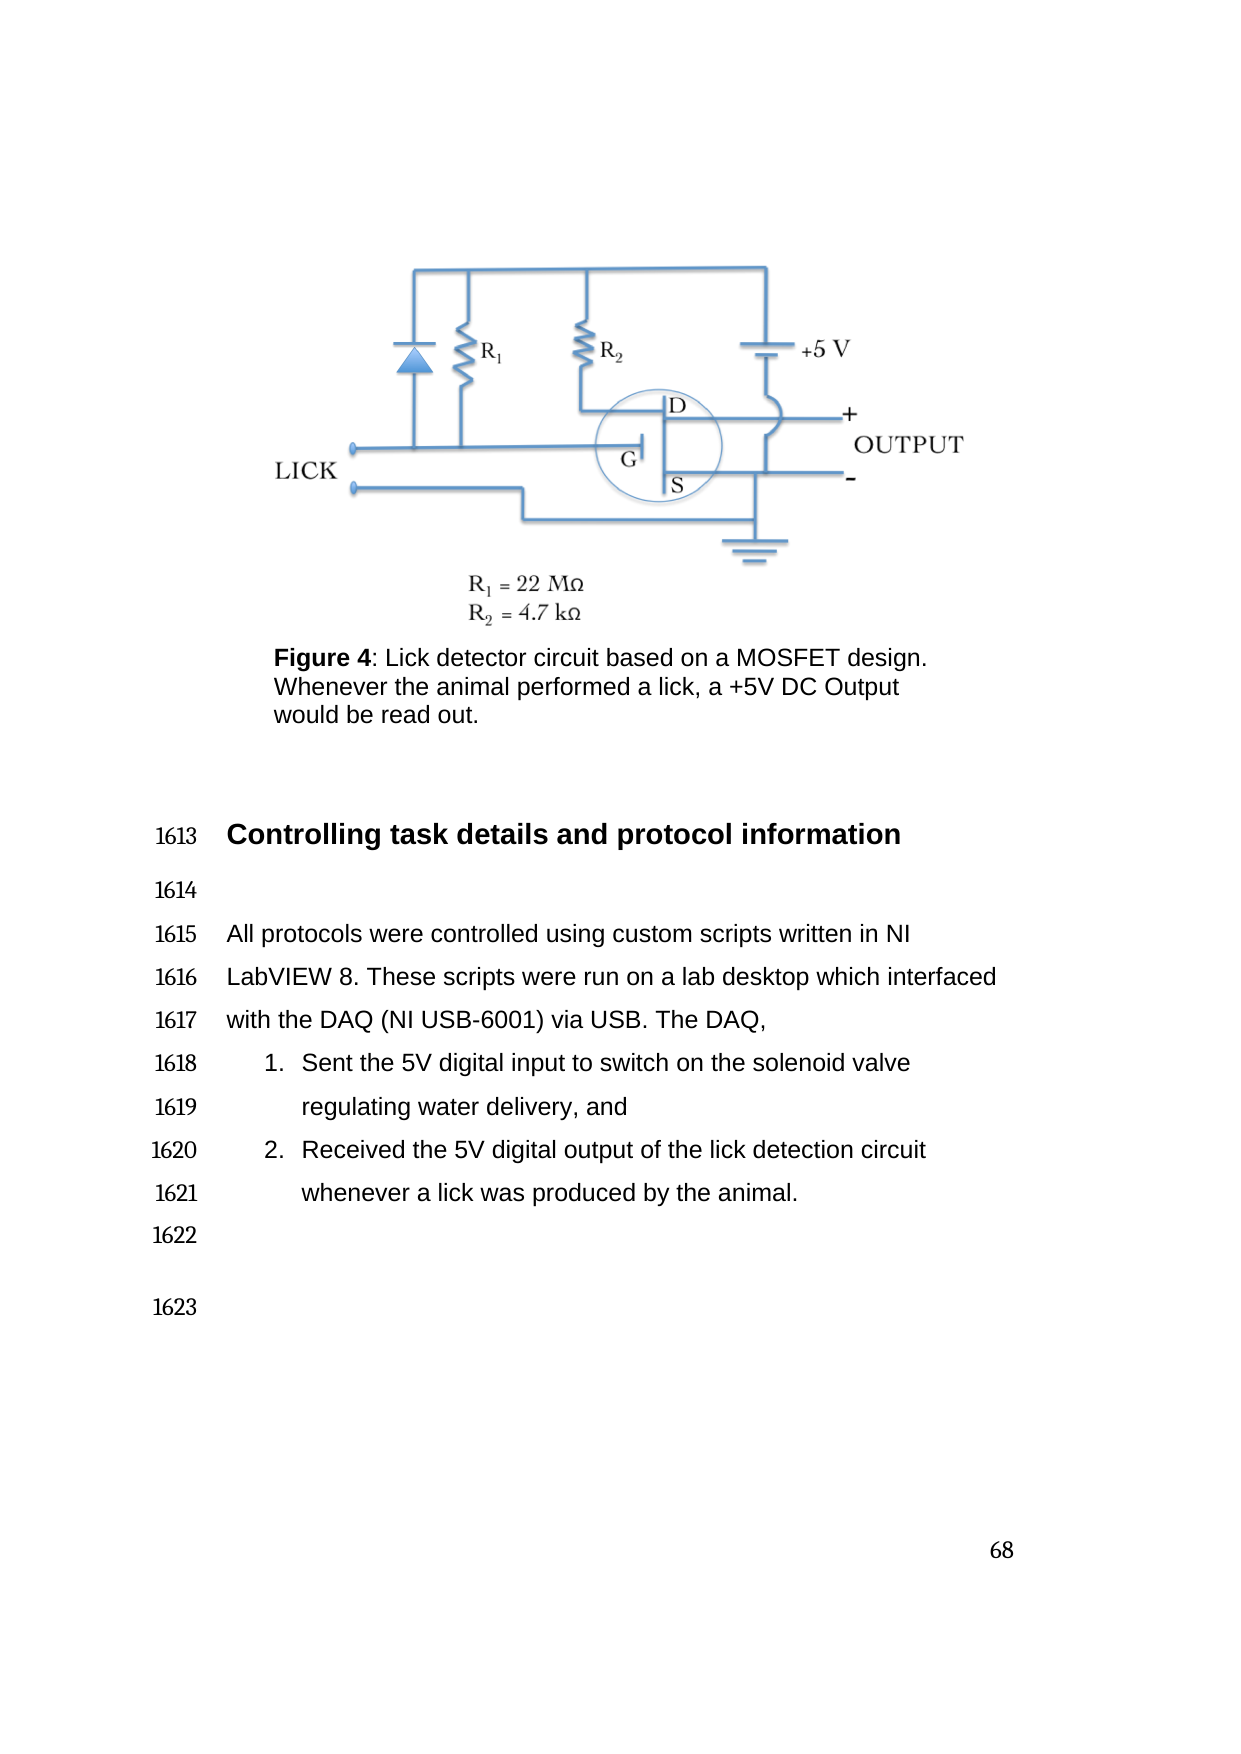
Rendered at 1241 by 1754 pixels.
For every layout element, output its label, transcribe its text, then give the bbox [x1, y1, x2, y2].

picture [273, 260, 967, 631]
text Figure 4: Lick detector circuit based on a MOSFET design. Whenever the animal performed a lick, a +5V DC Output would be read out. [274, 631, 967, 729]
subtitle Controlling task details and protocol information [226, 817, 1014, 851]
list Sent the 5V digital input to switch on the solenoid valve regulating water delivery, and [264, 1048, 1014, 1120]
list Received the 5V digital output of the lick detection circuit whenever a lick was produced by the animal. [264, 1134, 1014, 1206]
text All protocols were controlled using custom scripts written in NI LabVIEW 8. These scripts were run on a lab desktop which interfaced with the DAQ (NI USB-6001) via USB. The DAQ, [226, 919, 1014, 1034]
